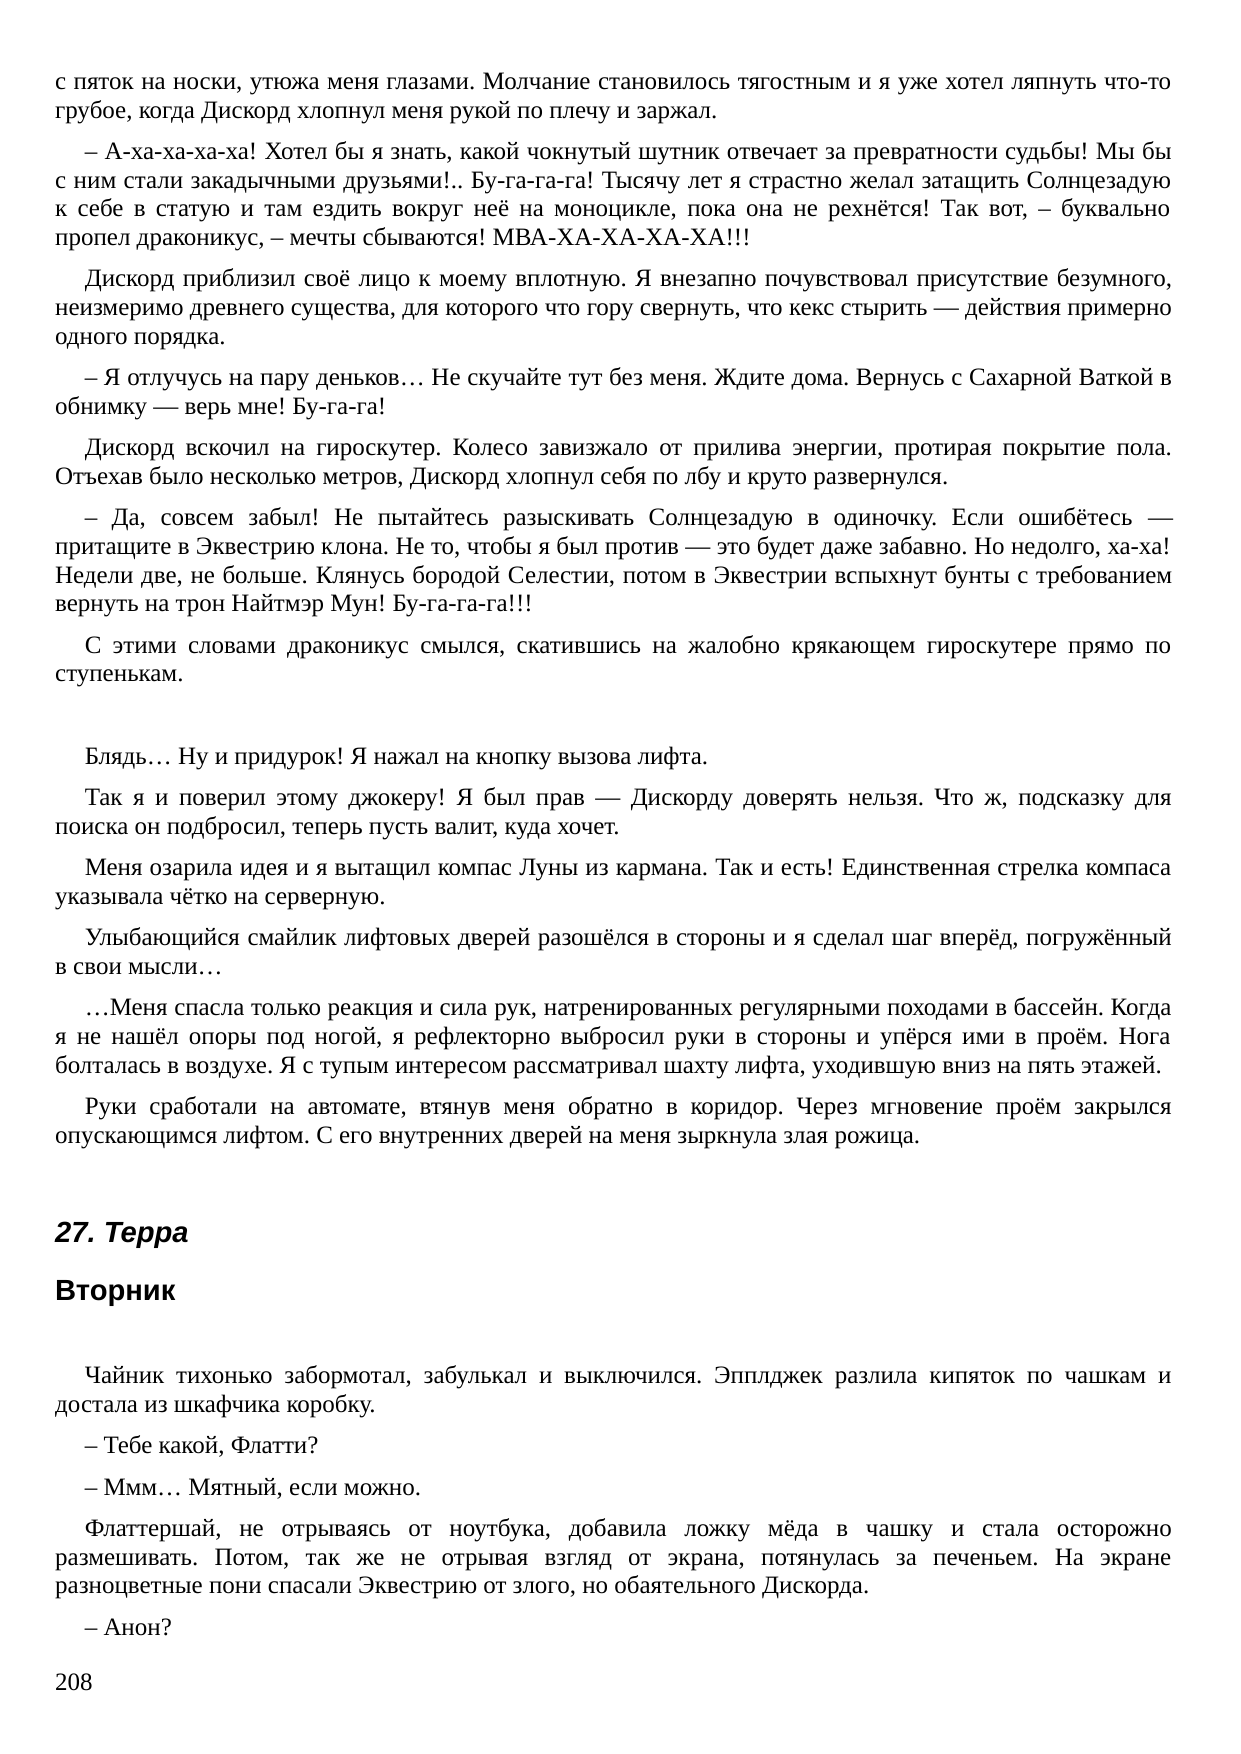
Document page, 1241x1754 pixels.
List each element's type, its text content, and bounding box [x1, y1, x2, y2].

text – Тебе какой, Флатти? [55, 1431, 1173, 1459]
text – Да, совсем забыл! Не пытайтесь разыскивать Солнцезадую в одиночку. Если ошибётесь — притащите в Эквестрию клона. Не то, чтобы я был против — это будет даже забавно. Но недолго, ха-ха! Недели две, не больше. Клянусь бородой Селестии, потом в Эквестрии вспыхнут бунты с требованием вернуть на трон Найтмэр Мун! Бу-га-га-га!!! [55, 502, 1173, 617]
text Руки сработали на автомате, втянув меня обратно в коридор. Через мгновение проём закрылся опускающимся лифтом. С его внутренних дверей на меня зыркнула злая рожица. [55, 1091, 1173, 1148]
text …Меня спасла только реакция и сила рук, натренированных регулярными походами в бассейн. Когда я не нашёл опоры под ногой, я рефлекторно выбросил руки в стороны и упёрся ими в проём. Нога болталась в воздухе. Я с тупым интересом рассматривал шахту лифта, уходившую вниз на пять этажей. [55, 992, 1173, 1078]
text Дискорд приблизил своё лицо к моему вплотную. Я внезапно почувствовал присутствие безумного, неизмеримо древнего существа, для которого что гору свернуть, что кекс стырить — действия примерно одного порядка. [55, 263, 1173, 350]
text Флаттершай, не отрываясь от ноутбука, добавила ложку мёда в чашку и стала осторожно размешивать. Потом, так же не отрывая взгляд от экрана, потянулась за печеньем. На экране разноцветные пони спасали Эквестрию от злого, но обаятельного Дискорда. [55, 1513, 1173, 1599]
text С этими словами драконикус смылся, скатившись на жалобно крякающем гироскутере прямо по ступенькам. [55, 630, 1173, 687]
text Так я и поверил этому джокеру! Я был прав — Дискорду доверять нельзя. Что ж, подсказку для поиска он подбросил, теперь пусть валит, куда хочет. [55, 782, 1173, 840]
text Дискорд вскочил на гироскутер. Колесо завизжало от прилива энергии, протирая покрытие пола. Отъехав было несколько метров, Дискорд хлопнул себя по лбу и круто развернулся. [55, 432, 1173, 490]
text – А-ха-ха-ха-ха! Хотел бы я знать, какой чокнутый шутник отвечает за превратности судьбы! Мы бы с ним стали закадычными друзьями!.. Бу-га-га-га! Тысячу лет я страстно желал затащить Солнцезадую к себе в статую и там ездить вокруг неё на моноцикле, пока она не рехнётся! Так вот, – буквально пропел драконикус, – мечты сбываются! МВА-ХА-ХА-ХА-ХА!!! [55, 136, 1173, 251]
text – Я отлучусь на пару деньков… Не скучайте тут без меня. Ждите дома. Вернусь с Сахарной Ваткой в обнимку — верь мне! Бу-га-га! [55, 362, 1173, 420]
text Улыбающийся смайлик лифтовых дверей разошёлся в стороны и я сделал шаг вперёд, погружённый в свои мысли… [55, 922, 1173, 980]
text с пяток на носки, утюжа меня глазами. Молчание становилось тягостным и я уже хотел ляпнуть что-то грубое, когда Дискорд хлопнул меня рукой по плечу и заржал. [55, 66, 1173, 123]
text – Ммм… Мятный, если можно. [55, 1472, 1173, 1501]
text Меня озарила идея и я вытащил компас Луны из кармана. Так и есть! Единственная стрелка компаса указывала чётко на серверную. [55, 852, 1173, 910]
text Чайник тихонько забормотал, забулькал и выключился. Эпплджек разлила кипяток по чашкам и достала из шкафчика коробку. [55, 1361, 1173, 1418]
text – Анон? [55, 1612, 1173, 1641]
text Блядь… Ну и придурок! Я нажал на кнопку вызова лифта. [55, 741, 1173, 770]
subtitle Вторник [55, 1273, 1173, 1307]
subtitle 27. Терра [55, 1215, 1173, 1248]
